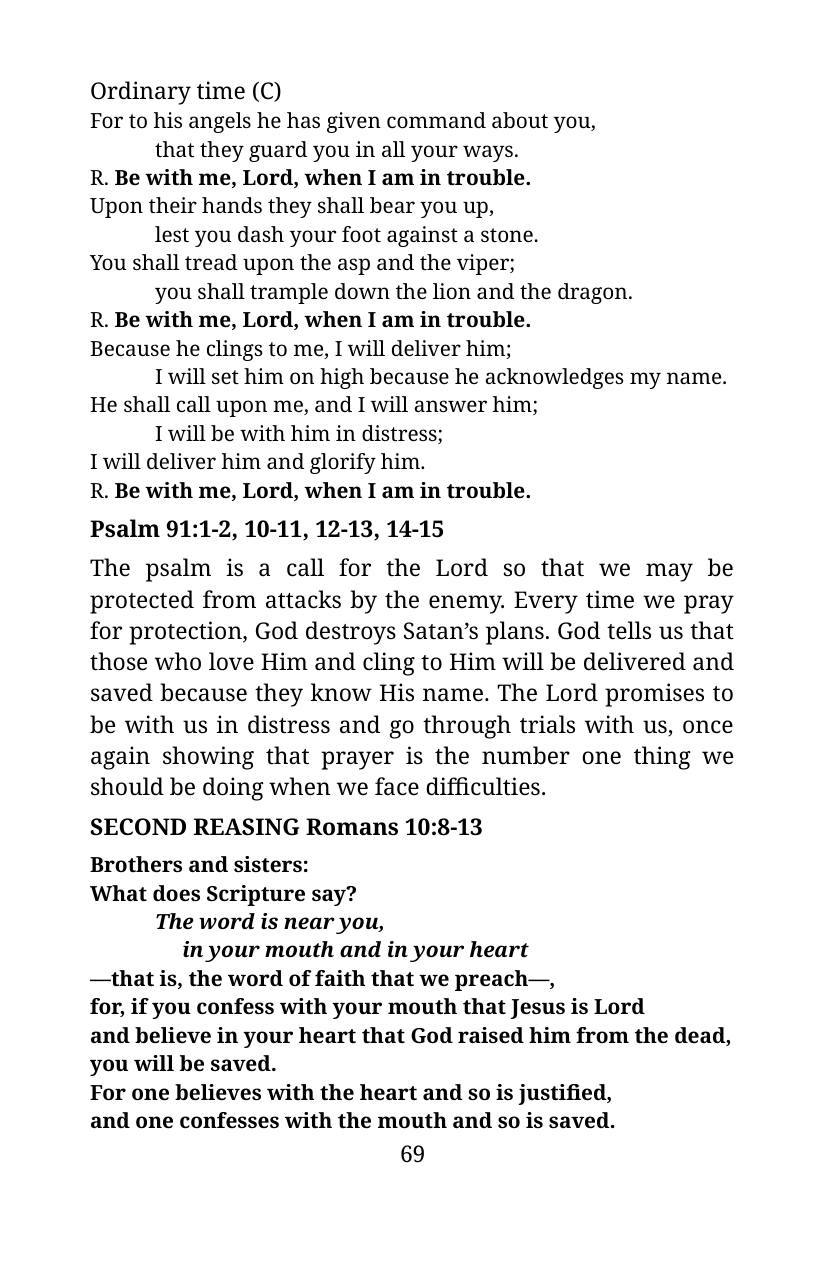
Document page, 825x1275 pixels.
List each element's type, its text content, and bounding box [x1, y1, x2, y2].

text For to his angels he has given command about you, that they guard you in all your ways. R. Be with me, Lord, when I am in trouble. Upon their hands they shall bear you up, lest you dash your foot against a stone. You shall tread upon the asp and the viper; you shall trample down the lion and the dragon. R. Be with me, Lord, when I am in trouble. Because he clings to me, I will deliver him; I will set him on high because he acknowledges my name. He shall call upon me, and I will answer him; I will be with him in distress; I will deliver him and glorify him. R. Be with me, Lord, when I am in trouble. [90, 106, 735, 504]
text Brothers and sisters: What does Scripture say? The word is near you, in your mouth and in your heart —that is, the word of faith that we preach—, for, if you confess with your mouth that Jesus is Lord and believe in your heart that God raised him from the dead, you will be saved. For one believes with the heart and so is justified, and one confesses with the mouth and so is saved. [90, 850, 735, 1134]
text SECOND REASING Romans 10:8-13 [90, 811, 735, 842]
text Psalm 91:1-2, 10-11, 12-13, 14-15 [90, 513, 735, 544]
text The psalm is a call for the Lord so that we may be protected from attacks by the enemy. Every time we pray for protection, God destroys Satan’s plans. God tells us that those who love Him and cling to Him will be delivered and saved because they know His name. The Lord promises to be with us in distress and go through trials with us, once again showing that prayer is the number one thing we should be doing when we face difficulties. [90, 552, 735, 802]
